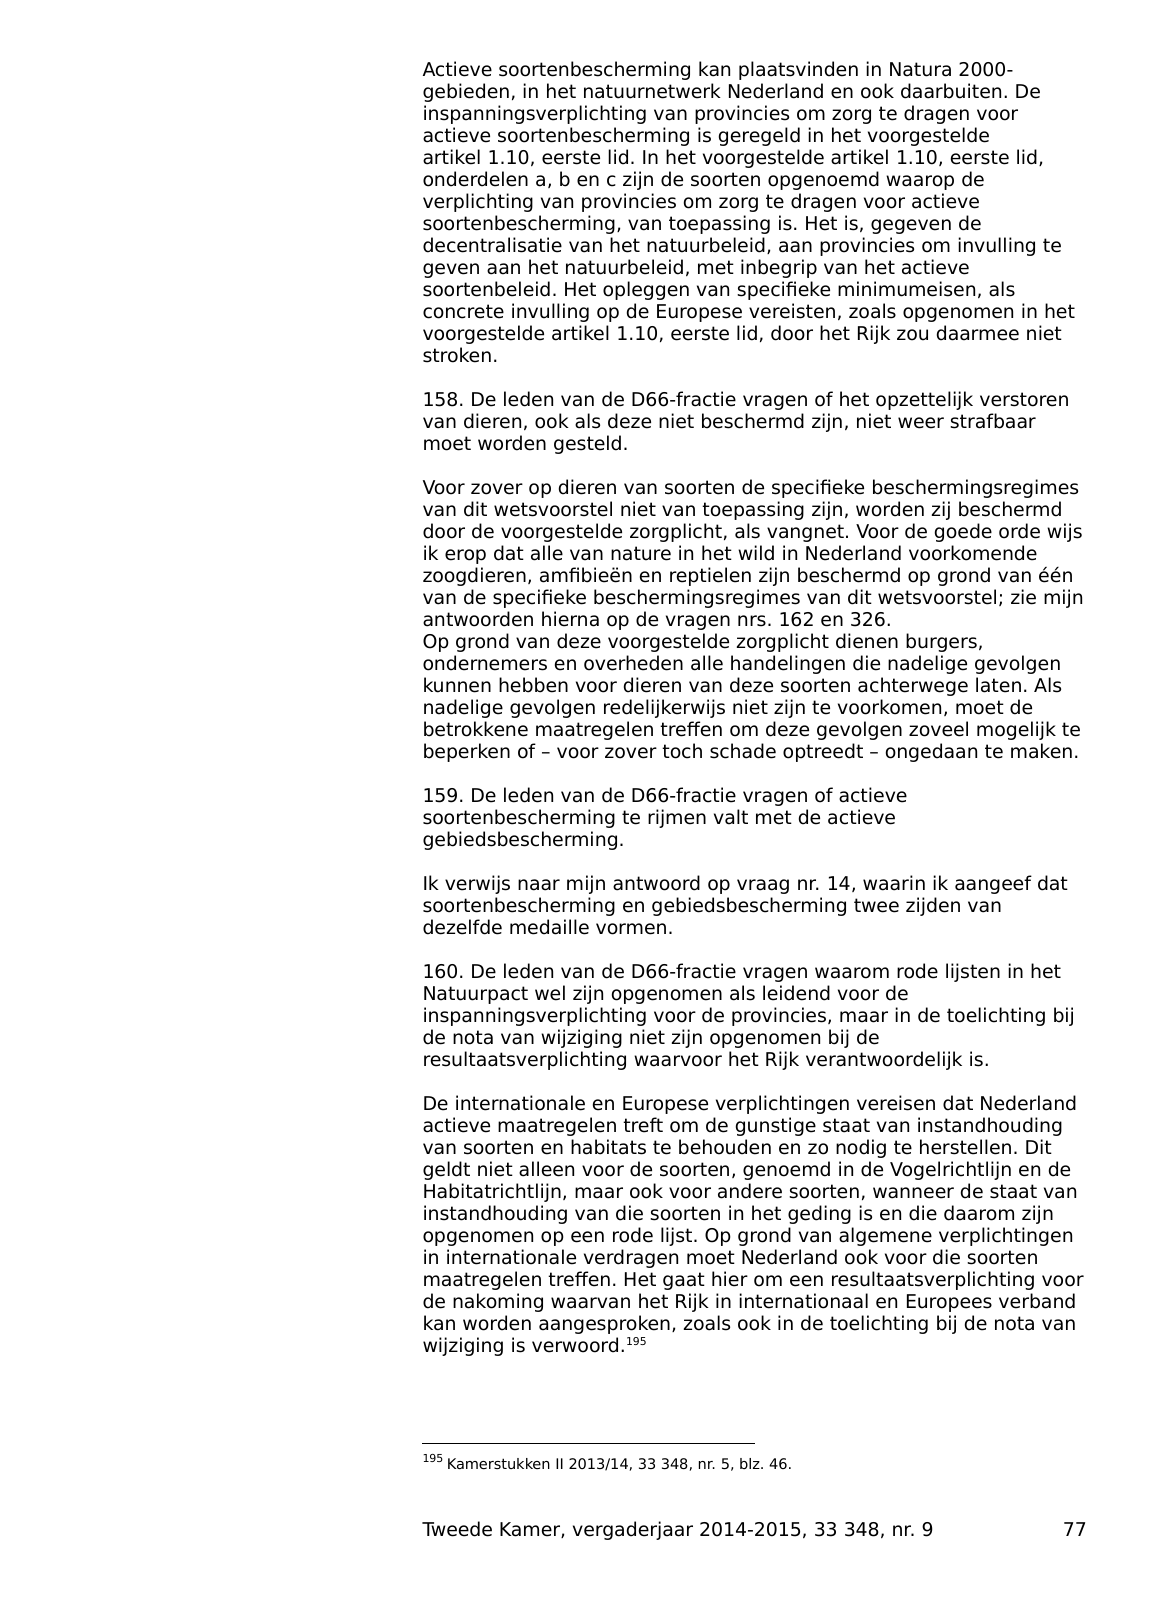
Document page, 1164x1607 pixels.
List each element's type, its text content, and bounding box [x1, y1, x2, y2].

text Op grond van deze voorgestelde zorgplicht dienen burgers, ondernemers en overheden alle handelingen die nadelige gevolgen kunnen hebben voor dieren van deze soorten achterwege laten. Als nadelige gevolgen redelijkerwijs niet zijn te voorkomen, moet de betrokkene maatregelen treffen om deze gevolgen zoveel mogelijk te beperken of – voor zover toch schade optreedt – ongedaan te maken. [422, 631, 1087, 763]
text Voor zover op dieren van soorten de specifieke beschermingsregimes van dit wetsvoorstel niet van toepassing zijn, worden zij beschermd door de voorgestelde zorgplicht, als vangnet. Voor de goede orde wijs ik erop dat alle van nature in het wild in Nederland voorkomende zoogdieren, amfibieën en reptielen zijn beschermd op grond van één van de specifieke beschermingsregimes van dit wetsvoorstel; zie mijn antwoorden hierna op de vragen nrs. 162 en 326. [422, 477, 1087, 631]
text Kamerstukken II 2013/14, 33 348, nr. 5, blz. 46. [422, 1452, 1087, 1474]
text 158. De leden van de D66-fractie vragen of het opzettelijk verstoren van dieren, ook als deze niet beschermd zijn, niet weer strafbaar moet worden gesteld. [422, 389, 1087, 455]
text Ik verwijs naar mijn antwoord op vraag nr. 14, waarin ik aangeef dat soortenbescherming en gebiedsbescherming twee zijden van dezelfde medaille vormen. [422, 873, 1087, 939]
text Actieve soortenbescherming kan plaatsvinden in Natura 2000-gebieden, in het natuurnetwerk Nederland en ook daarbuiten. De inspanningsverplichting van provincies om zorg te dragen voor actieve soortenbescherming is geregeld in het voorgestelde artikel 1.10, eerste lid. In het voorgestelde artikel 1.10, eerste lid, onderdelen a, b en c zijn de soorten opgenoemd waarop de verplichting van provincies om zorg te dragen voor actieve soortenbescherming, van toepassing is. Het is, gegeven de decentralisatie van het natuurbeleid, aan provincies om invulling te geven aan het natuurbeleid, met inbegrip van het actieve soortenbeleid. Het opleggen van specifieke minimumeisen, als concrete invulling op de Europese vereisten, zoals opgenomen in het voorgestelde artikel 1.10, eerste lid, door het Rijk zou daarmee niet stroken. [422, 59, 1087, 367]
text 160. De leden van de D66-fractie vragen waarom rode lijsten in het Natuurpact wel zijn opgenomen als leidend voor de inspanningsverplichting voor de provincies, maar in de toelichting bij de nota van wijziging niet zijn opgenomen bij de resultaatsverplichting waarvoor het Rijk verantwoordelijk is. [422, 961, 1087, 1071]
text De internationale en Europese verplichtingen vereisen dat Nederland actieve maatregelen treft om de gunstige staat van instandhouding van soorten en habitats te behouden en zo nodig te herstellen. Dit geldt niet alleen voor de soorten, genoemd in de Vogelrichtlijn en de Habitatrichtlijn, maar ook voor andere soorten, wanneer de staat van instandhouding van die soorten in het geding is en die daarom zijn opgenomen op een rode lijst. Op grond van algemene verplichtingen in internationale verdragen moet Nederland ook voor die soorten maatregelen treffen. Het gaat hier om een resultaatsverplichting voor de nakoming waarvan het Rijk in internationaal en Europees verband kan worden aangesproken, zoals ook in de toelichting bij de nota van wijziging is verwoord. [422, 1093, 1087, 1357]
text 159. De leden van de D66-fractie vragen of actieve soortenbescherming te rijmen valt met de actieve gebiedsbescherming. [422, 785, 1087, 851]
